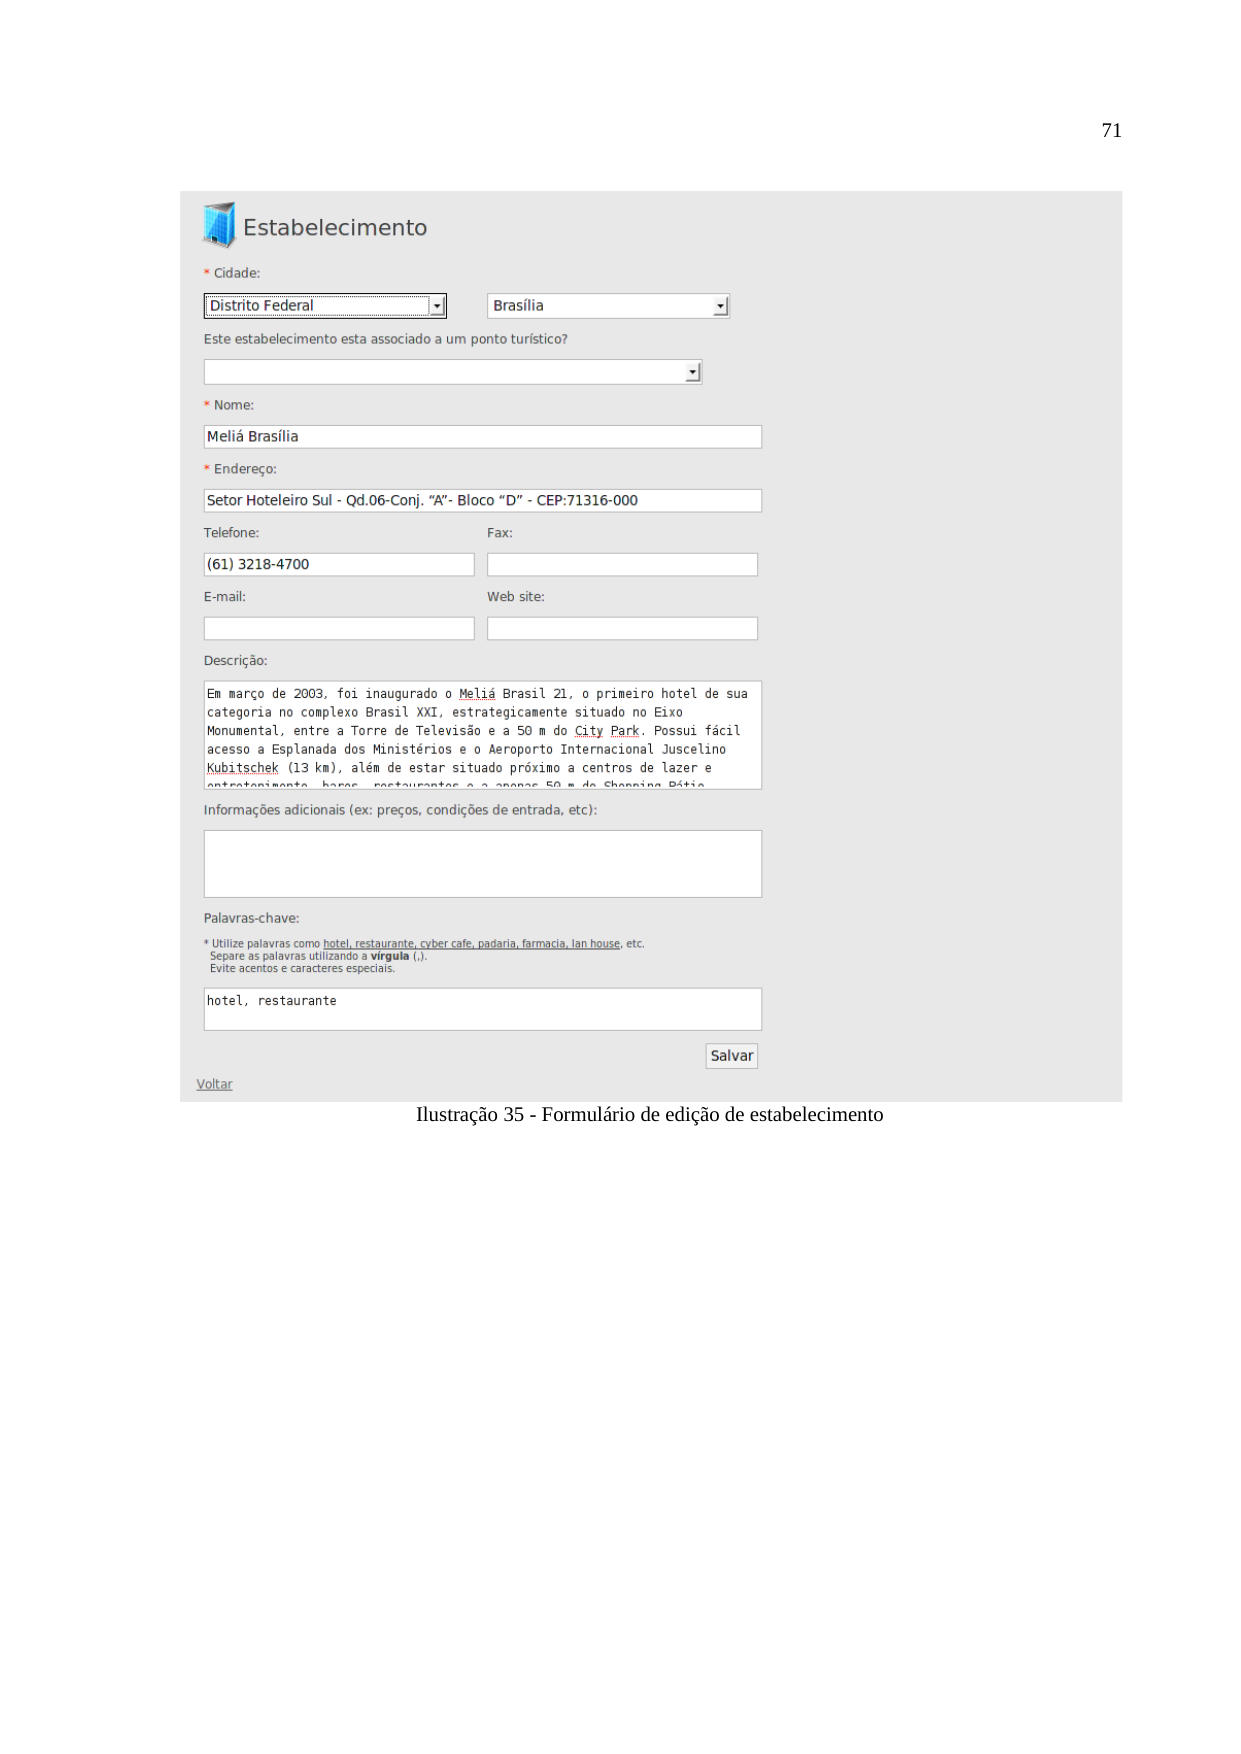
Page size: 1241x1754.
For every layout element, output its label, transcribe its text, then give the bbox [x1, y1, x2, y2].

picture [177, 189, 1123, 1102]
text Ilustração 35 - Formulário de edição de estabelecimento [177, 1102, 1122, 1126]
